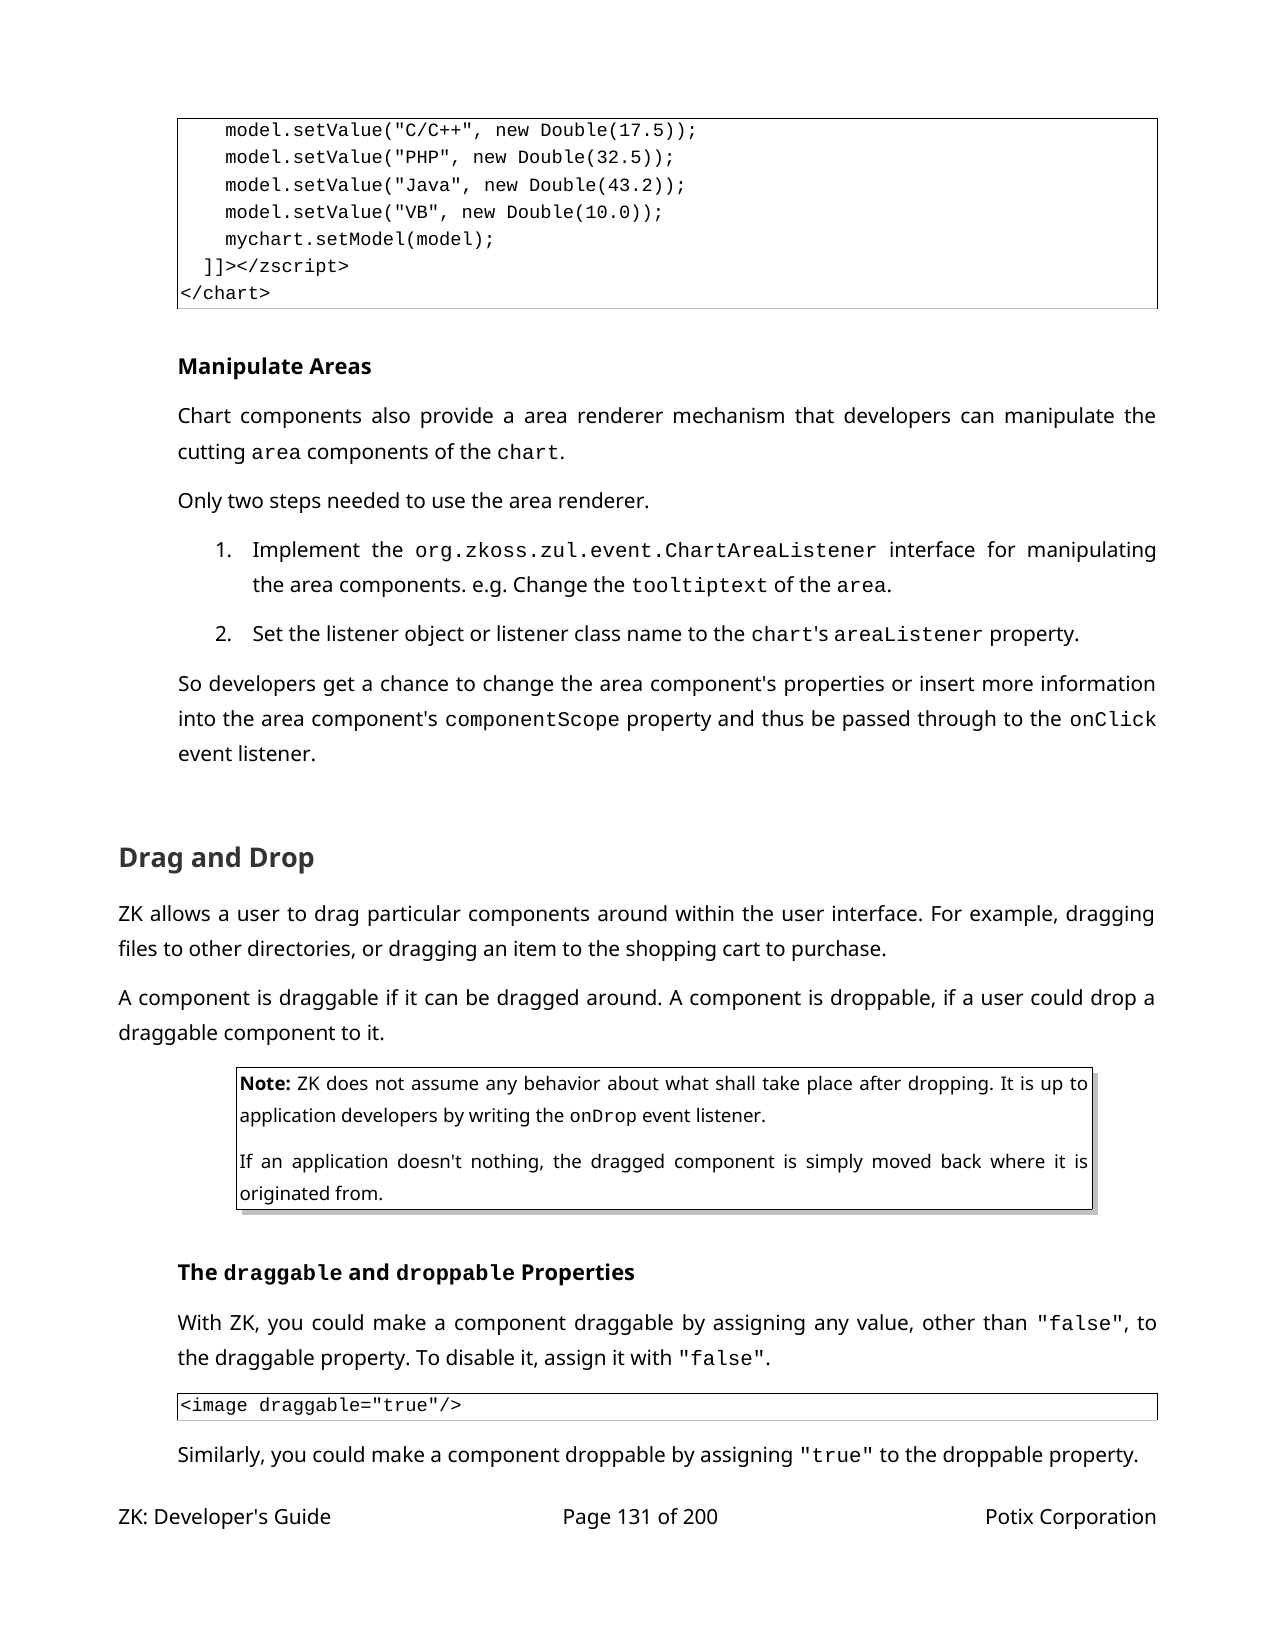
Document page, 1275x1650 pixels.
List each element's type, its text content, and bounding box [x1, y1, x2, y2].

subtitle Manipulate Areas [177, 351, 1157, 381]
text Note: ZK does not assume any behavior about what shall take place after dropping. It is up to application developers by writing the onDrop event listener. [237, 1068, 1092, 1128]
text <image draggable="true"/> [178, 1394, 1157, 1420]
text With ZK, you could make a component draggable by assigning any value, other than "false", to the draggable property. To disable it, assign it with "false". [177, 1308, 1157, 1372]
text Similarly, you could make a component droppable by assigning "true" to the droppable property. [177, 1441, 1157, 1469]
text model.setValue("VB", new Double(10.0)); [178, 200, 1157, 224]
text model.setValue("C/C++", new Double(17.5)); [178, 119, 1157, 142]
text A component is draggable if it can be dragged around. A component is droppable, if a user could drop a draggable component to it. [118, 983, 1157, 1046]
text model.setValue("Java", new Double(43.2)); [178, 172, 1157, 197]
list Implement the org.zkoss.zul.event.ChartAreaListener interface for manipulating the area components. e.g. Change the tooltiptext of the area. [215, 535, 1157, 599]
text ]]></zscript> [178, 254, 1157, 278]
text Chart components also provide a area renderer mechanism that developers can manipulate the cutting area components of the chart. [177, 402, 1157, 465]
text </chart> [178, 281, 1157, 308]
list Set the listener object or listener class name to the chart's areaListener property. [215, 619, 1157, 648]
text ZK allows a user to drag particular components around within the user interface. For example, dragging files to other directories, or dragging an item to the shopping cart to purchase. [118, 899, 1157, 962]
text Only two steps needed to use the area renderer. [177, 486, 1157, 514]
subtitle The draggable and droppable Properties [177, 1257, 1157, 1287]
text mychart.setModel(model); [178, 227, 1157, 251]
text If an application doesn't nothing, the dragged component is simply moved back where it is originated from. [237, 1145, 1092, 1209]
subtitle Drag and Drop [118, 838, 1157, 875]
text So developers get a chance to change the area component's properties or insert more information into the area component's componentScope property and thus be passed through to the onClick event listener. [178, 669, 1157, 768]
text model.setValue("PHP", new Double(32.5)); [178, 145, 1157, 169]
